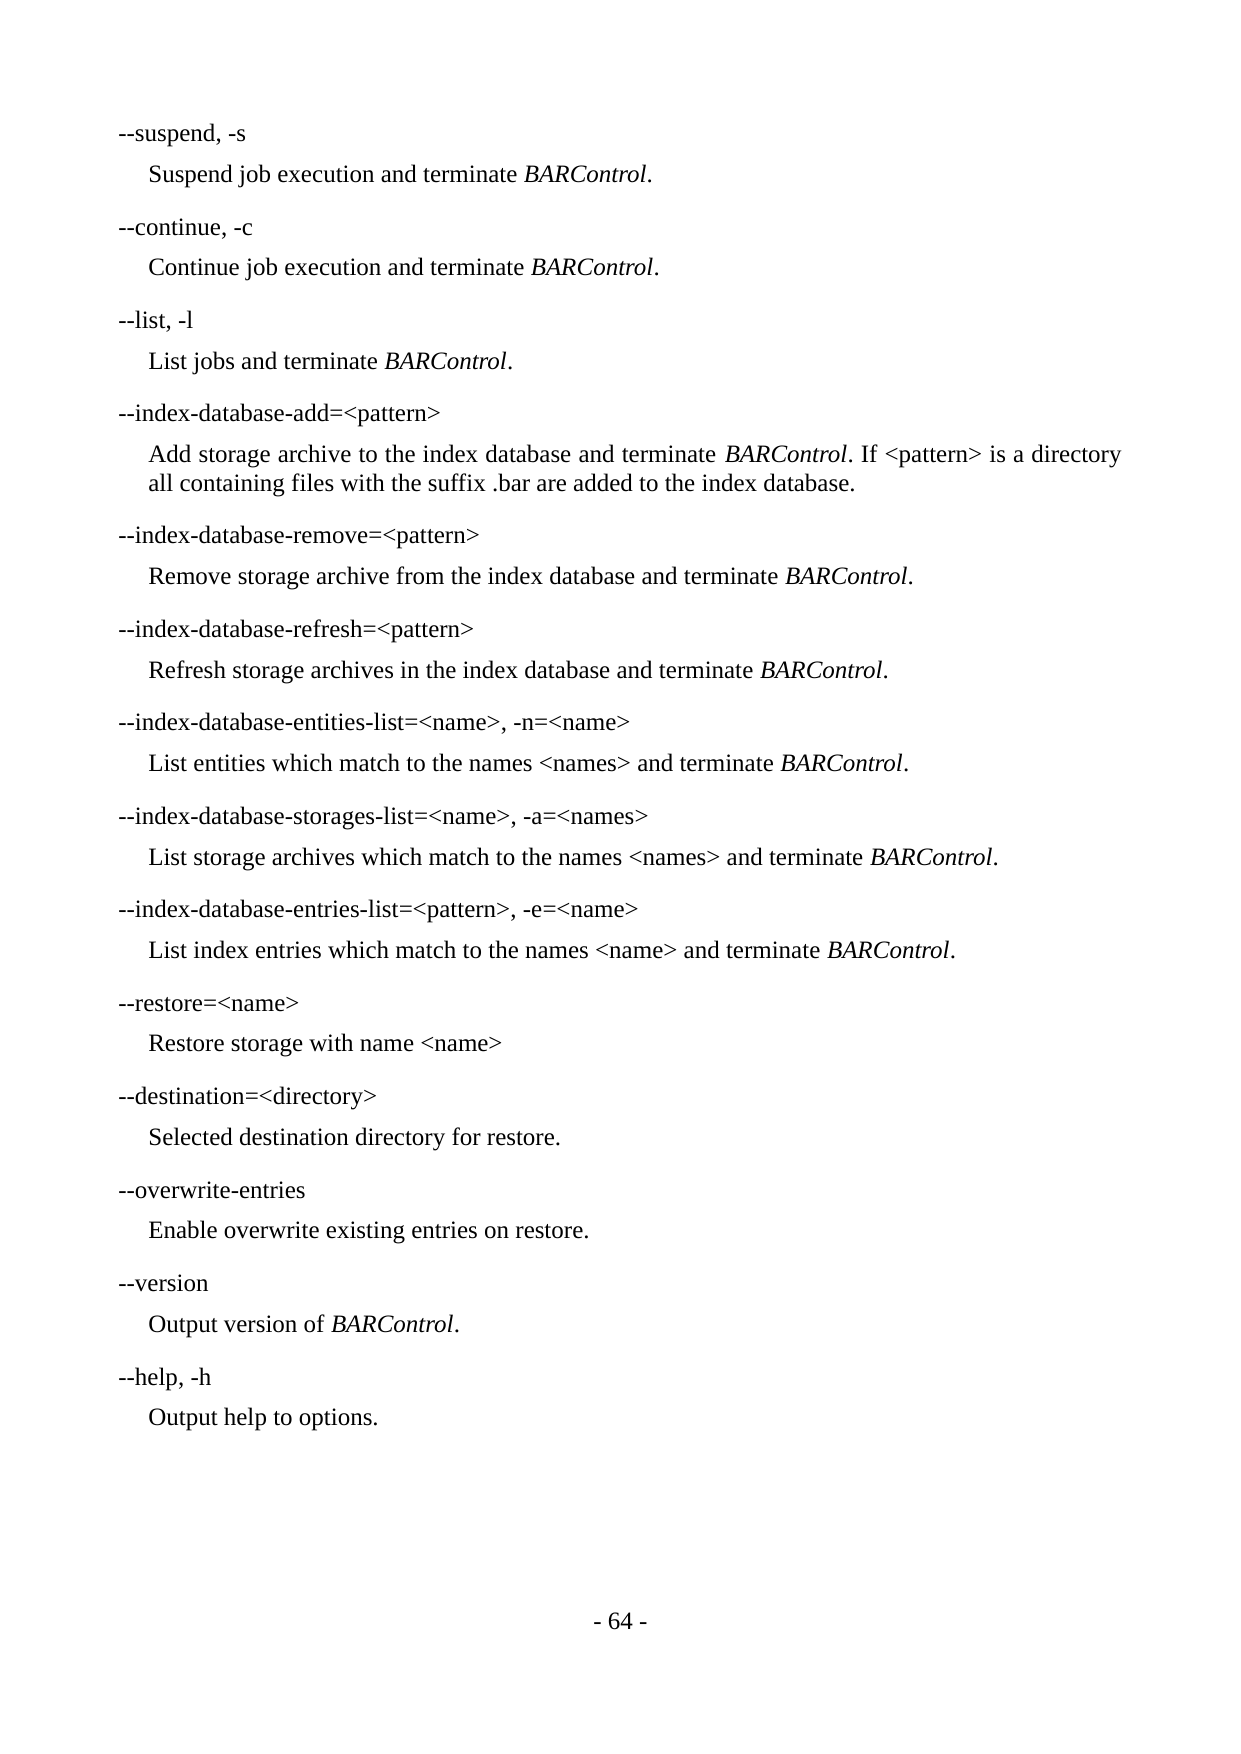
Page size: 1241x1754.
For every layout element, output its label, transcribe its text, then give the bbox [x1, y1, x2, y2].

title --index-database-storages-list=<name>, -a=<names> [118, 801, 1122, 830]
text List storage archives which match to the names <names> and terminate BARControl. [148, 842, 1122, 870]
title --suspend, -s [118, 118, 1122, 147]
title --restore=<name> [118, 988, 1122, 1017]
text List entities which match to the names <names> and terminate BARControl. [148, 748, 1122, 777]
title --destination=<directory> [118, 1081, 1122, 1110]
text Restore storage with name <name> [148, 1028, 1122, 1057]
title --overwrite-entries [118, 1175, 1122, 1203]
text Refresh storage archives in the index database and terminate BARControl. [148, 655, 1122, 683]
title --continue, -c [118, 212, 1122, 240]
text Suspend job execution and terminate BARControl. [148, 159, 1122, 188]
text Output help to options. [148, 1402, 1122, 1431]
title --index-database-remove=<pattern> [118, 521, 1122, 549]
title --index-database-entities-list=<name>, -n=<name> [118, 707, 1122, 736]
title --index-database-refresh=<pattern> [118, 614, 1122, 643]
title --help, -h [118, 1362, 1122, 1390]
text Continue job execution and terminate BARControl. [148, 252, 1122, 281]
title --list, -l [118, 305, 1122, 334]
text Enable overwrite existing entries on restore. [148, 1215, 1122, 1244]
title --index-database-add=<pattern> [118, 398, 1122, 427]
title --version [118, 1268, 1122, 1297]
text List jobs and terminate BARControl. [148, 346, 1122, 374]
text Remove storage archive from the index database and terminate BARControl. [148, 561, 1122, 590]
text List index entries which match to the names <name> and terminate BARControl. [148, 935, 1122, 964]
text Output version of BARControl. [148, 1309, 1122, 1338]
title --index-database-entries-list=<pattern>, -e=<name> [118, 894, 1122, 923]
text Selected destination directory for restore. [148, 1122, 1122, 1151]
text Add storage archive to the index database and terminate BARControl. If <pattern> is a directory all containing files with the suffix .bar are added to the index database. [148, 439, 1122, 497]
